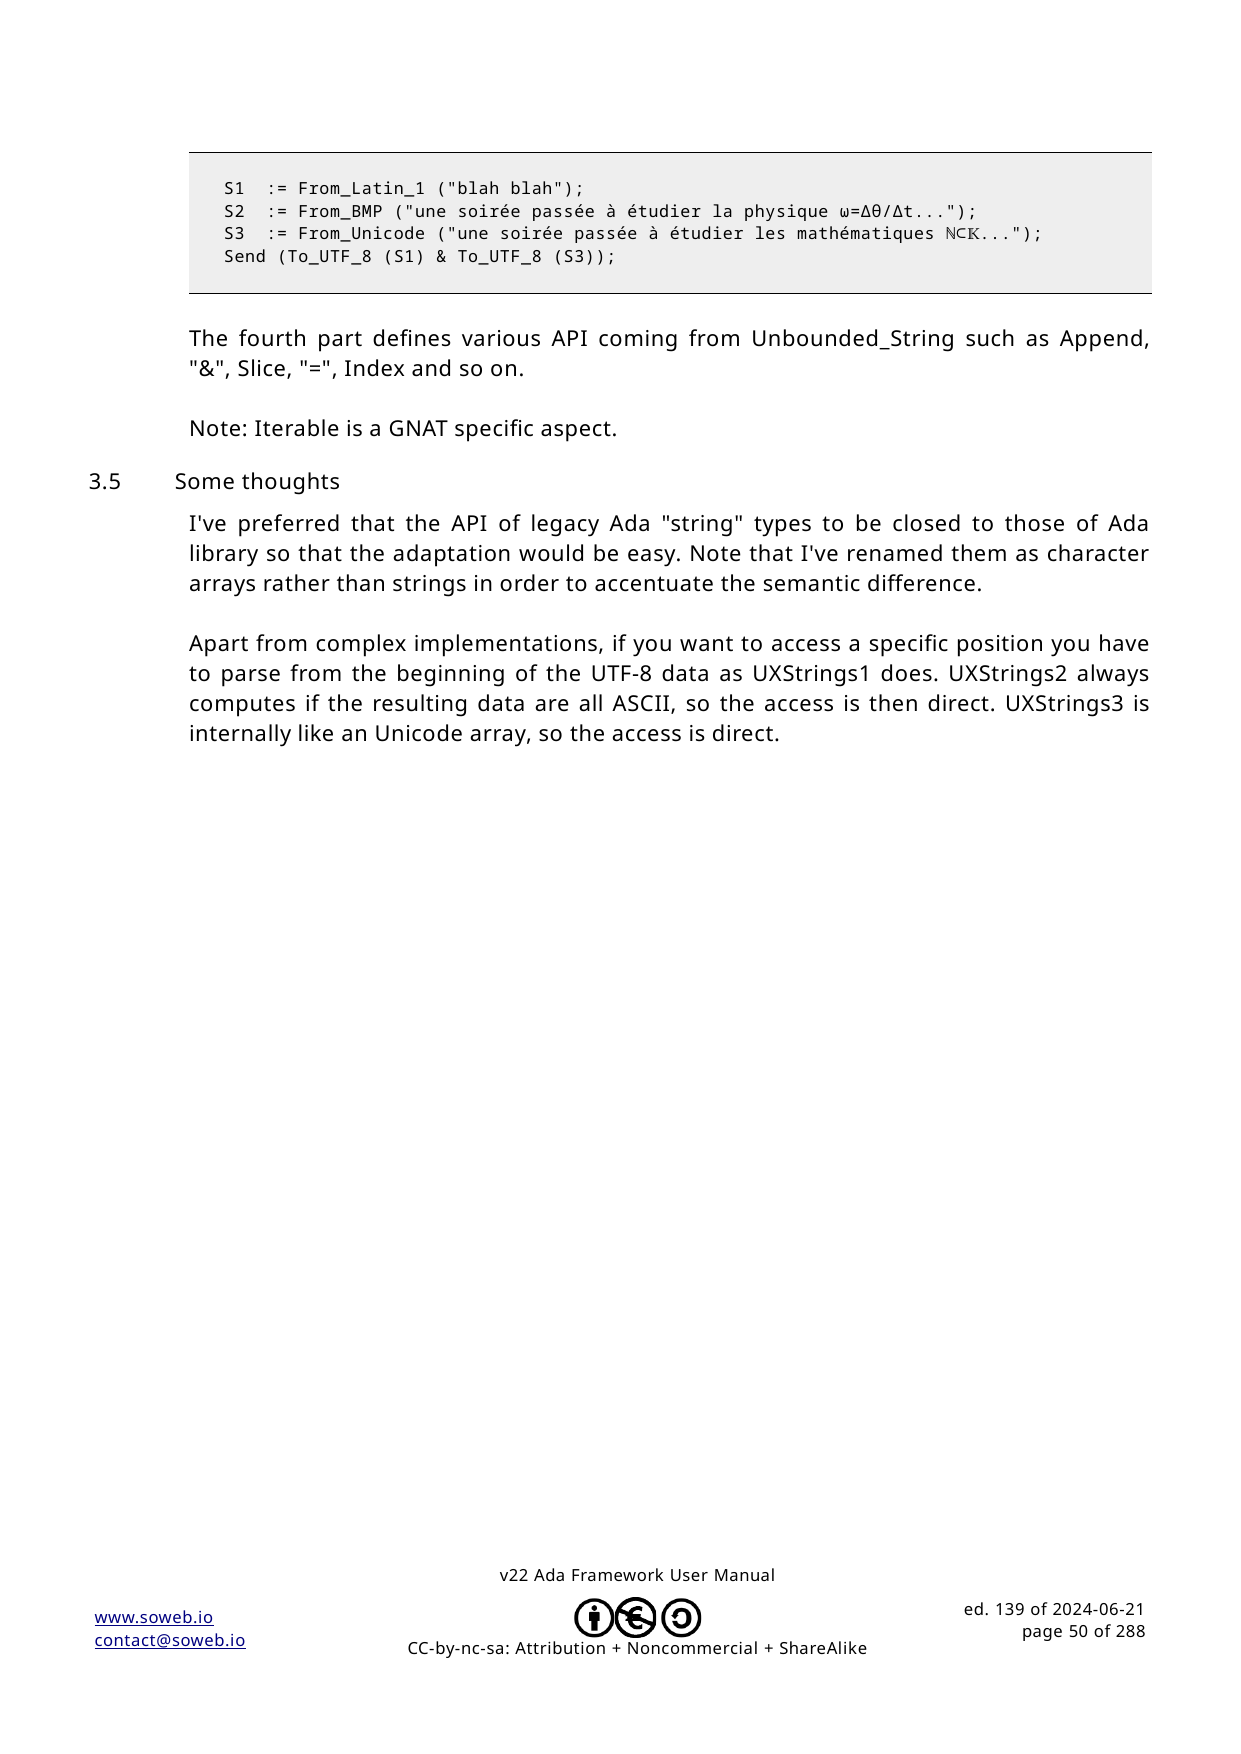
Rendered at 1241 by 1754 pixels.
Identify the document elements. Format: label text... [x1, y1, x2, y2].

text Apart from complex implementations, if you want to access a specific position you have to parse from the beginning of the UTF-8 data as UXStrings1 does. UXStrings2 always computes if the resulting data are all ASCII, so the access is then direct. UXStrings3 is internally like an Unicode array, so the access is direct. [189, 628, 1152, 748]
list S2 := From_BMP ("une soirée passée à étudier la physique ω=Δθ/Δt..."); [189, 197, 1152, 219]
text Note: Iterable is a GNAT specific aspect. [189, 413, 1152, 443]
list S1 := From_Latin_1 ("blah blah"); [189, 153, 1152, 197]
text The fourth part defines various API coming from Unbounded_String such as Append, "&", Slice, "=", Index and so on. [189, 323, 1152, 383]
subtitle Some thoughts [88, 466, 1152, 496]
text I've preferred that the API of legacy Ada "string" types to be closed to those of Ada library so that the adaptation would be easy. Note that I've renamed them as character arrays rather than strings in order to accentuate the semantic difference. [189, 508, 1152, 598]
list S3 := From_Unicode ("une soirée passée à étudier les mathématiques ℕ⊂𝕂..."); [189, 219, 1152, 242]
picture [660, 1597, 702, 1638]
picture [573, 1597, 657, 1638]
list Send (To_UTF_8 (S1) & To_UTF_8 (S3)); [189, 242, 1152, 293]
